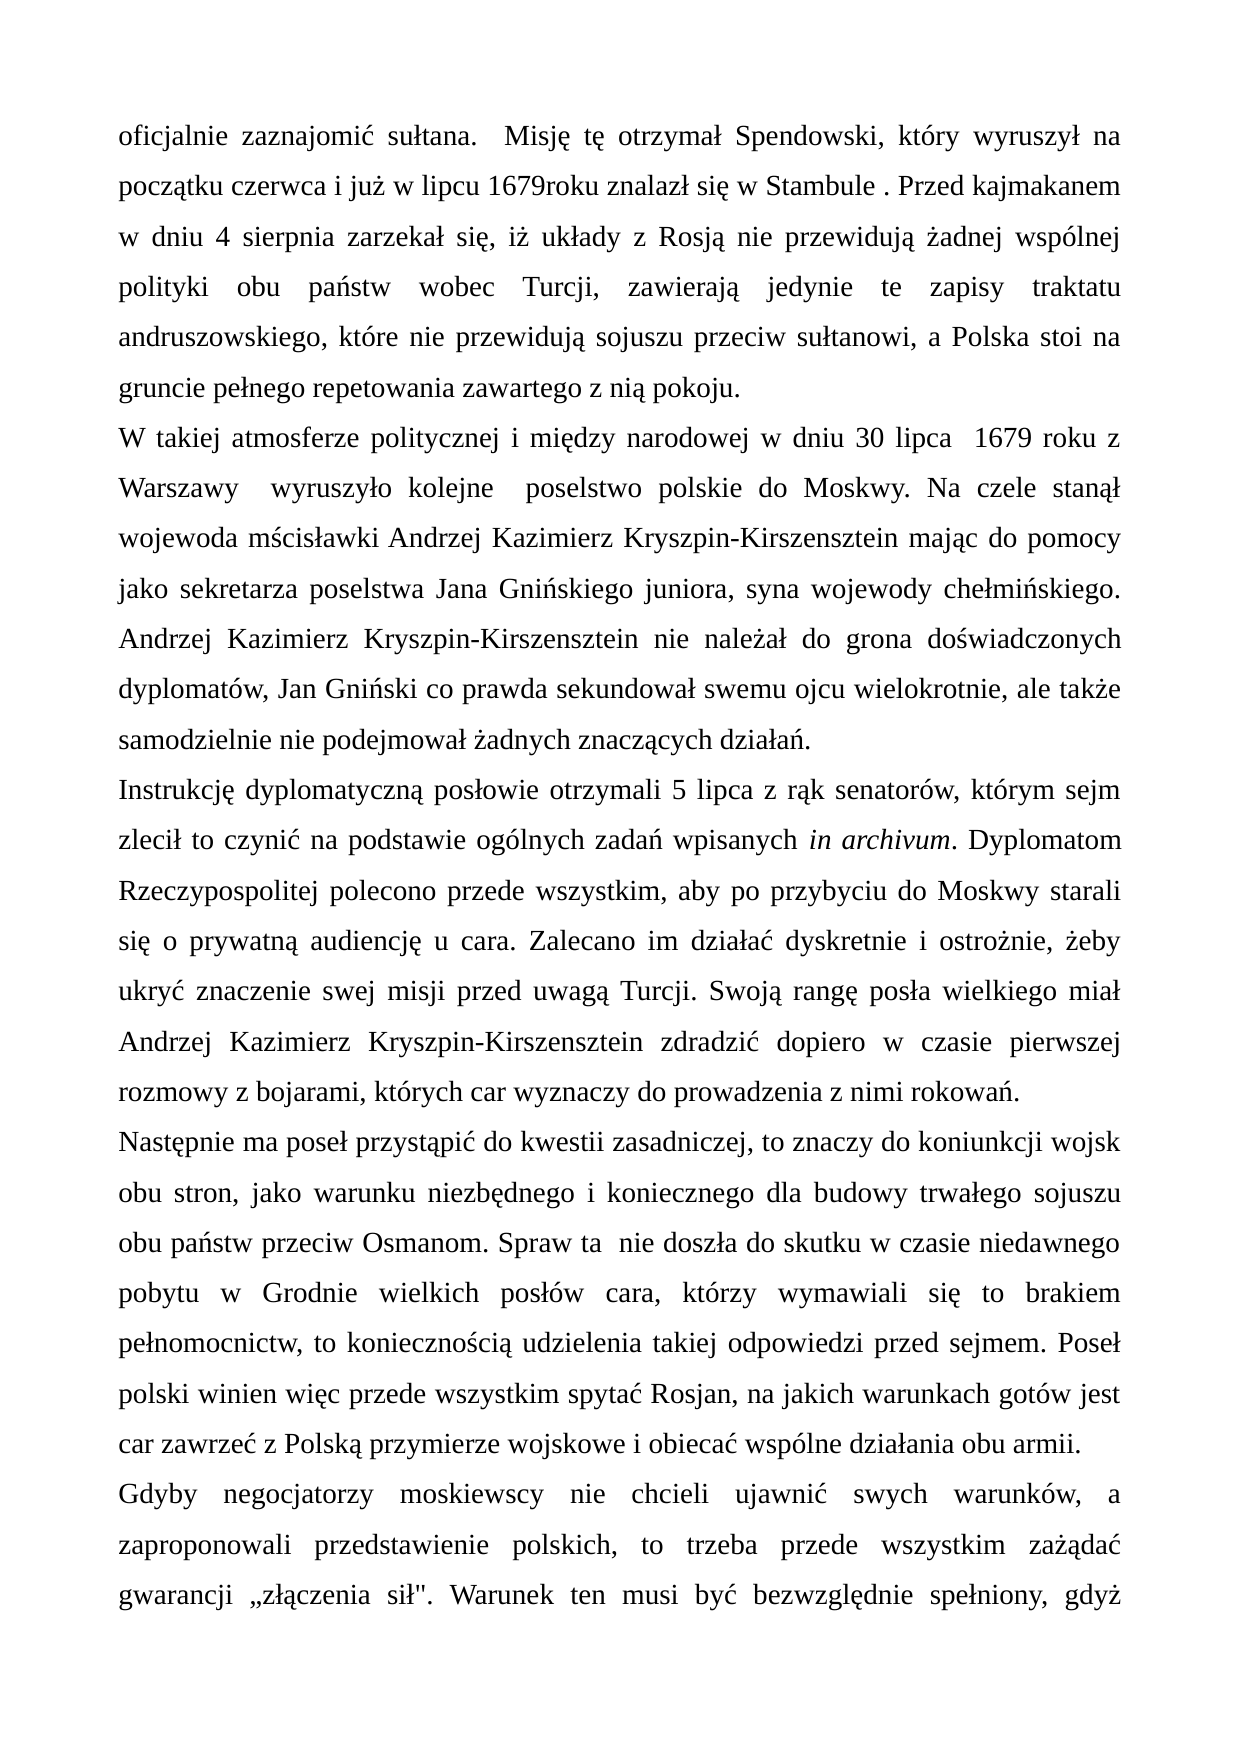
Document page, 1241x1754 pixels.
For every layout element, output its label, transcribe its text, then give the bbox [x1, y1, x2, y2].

text W takiej atmosferze politycznej i między narodowej w dniu 30 lipca 1679 roku z Warszawy wyruszyło kolejne poselstwo polskie do Moskwy. Na czele stanął wojewoda mścisławki Andrzej Kazimierz Kryszpin-Kirszensztein mając do pomocy jako sekretarza poselstwa Jana Gnińskiego juniora, syna wojewody chełmińskiego. Andrzej Kazimierz Kryszpin-Kirszensztein nie należał do grona doświadczonych dyplomatów, Jan Gniński co prawda sekundował swemu ojcu wielokrotnie, ale także samodzielnie nie podejmował żadnych znaczących działań. [118, 420, 1122, 755]
text Gdyby negocjatorzy moskiewscy nie chcieli ujawnić swych warunków, a zaproponowali przedstawienie polskich, to trzeba przede wszystkim zażądać gwarancji „złączenia sił". Warunek ten musi być bezwzględnie spełniony, gdyż [118, 1477, 1122, 1611]
text Instrukcję dyplomatyczną posłowie otrzymali 5 lipca z rąk senatorów, którym sejm zlecił to czynić na podstawie ogólnych zadań wpisanych in archivum. Dyplomatom Rzeczypospolitej polecono przede wszystkim, aby po przybyciu do Moskwy starali się o prywatną audiencję u cara. Zalecano im działać dyskretnie i ostrożnie, żeby ukryć znaczenie swej misji przed uwagą Turcji. Swoją rangę posła wielkiego miał Andrzej Kazimierz Kryszpin-Kirszensztein zdradzić dopiero w czasie pierwszej rozmowy z bojarami, których car wyznaczy do prowadzenia z nimi rokowań. [118, 772, 1122, 1108]
text Następnie ma poseł przystąpić do kwestii zasadniczej, to znaczy do koniunkcji wojsk obu stron, jako warunku niezbędnego i koniecznego dla budowy trwałego sojuszu obu państw przeciw Osmanom. Spraw ta nie doszła do skutku w czasie niedawnego pobytu w Grodnie wielkich posłów cara, którzy wymawiali się to brakiem pełnomocnictw, to koniecznością udzielenia takiej odpowiedzi przed sejmem. Poseł polski winien więc przede wszystkim spytać Rosjan, na jakich warunkach gotów jest car zawrzeć z Polską przymierze wojskowe i obiecać wspólne działania obu armii. [118, 1124, 1122, 1460]
text oficjalnie zaznajomić sułtana. Misję tę otrzymał Spendowski, który wyruszył na początku czerwca i już w lipcu 1679roku znalazł się w Stambule . Przed kajmakanem w dniu 4 sierpnia zarzekał się, iż układy z Rosją nie przewidują żadnej wspólnej polityki obu państw wobec Turcji, zawierają jedynie te zapisy traktatu andruszowskiego, które nie przewidują sojuszu przeciw sułtanowi, a Polska stoi na gruncie pełnego repetowania zawartego z nią pokoju. [118, 118, 1122, 403]
